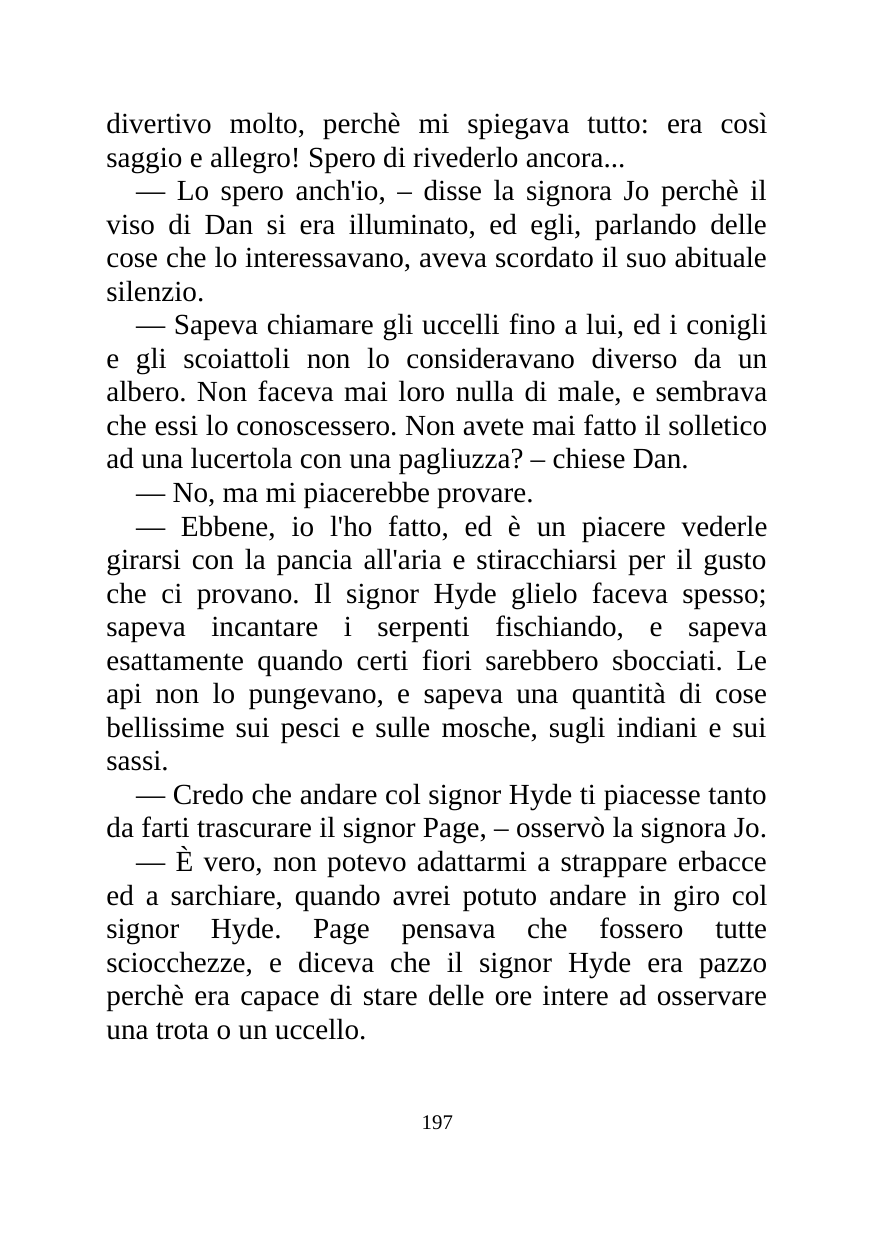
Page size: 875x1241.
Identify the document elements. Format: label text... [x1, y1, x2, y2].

text — Credo che andare col signor Hyde ti piacesse tanto da farti trascurare il signor Page, – osservò la signora Jo. [106, 777, 768, 844]
text divertivo molto, perchè mi spiegava tutto: era così saggio e allegro! Spero di rivederlo ancora... [106, 106, 768, 173]
text — Sapeva chiamare gli uccelli fino a lui, ed i conigli e gli scoiattoli non lo consideravano diverso da un albero. Non faceva mai loro nulla di male, e sembrava che essi lo conoscessero. Non avete mai fatto il solletico ad una lucertola con una pagliuzza? – chiese Dan. [106, 307, 768, 475]
text — È vero, non potevo adattarmi a strappare erbacce ed a sarchiare, quando avrei potuto andare in giro col signor Hyde. Page pensava che fossero tutte sciocchezze, e diceva che il signor Hyde era pazzo perchè era capace di stare delle ore intere ad osservare una trota o un uccello. [106, 844, 768, 1045]
text — No, ma mi piacerebbe provare. [106, 475, 768, 509]
text — Ebbene, io l'ho fatto, ed è un piacere vederle girarsi con la pancia all'aria e stiracchiarsi per il gusto che ci provano. Il signor Hyde glielo faceva spesso; sapeva incantare i serpenti fischiando, e sapeva esattamente quando certi fiori sarebbero sbocciati. Le api non lo pungevano, e sapeva una quantità di cose bellissime sui pesci e sulle mosche, sugli indiani e sui sassi. [106, 509, 768, 777]
text — Lo spero anch'io, – disse la signora Jo perchè il viso di Dan si era illuminato, ed egli, parlando delle cose che lo interessavano, aveva scordato il suo abituale silenzio. [106, 173, 768, 307]
